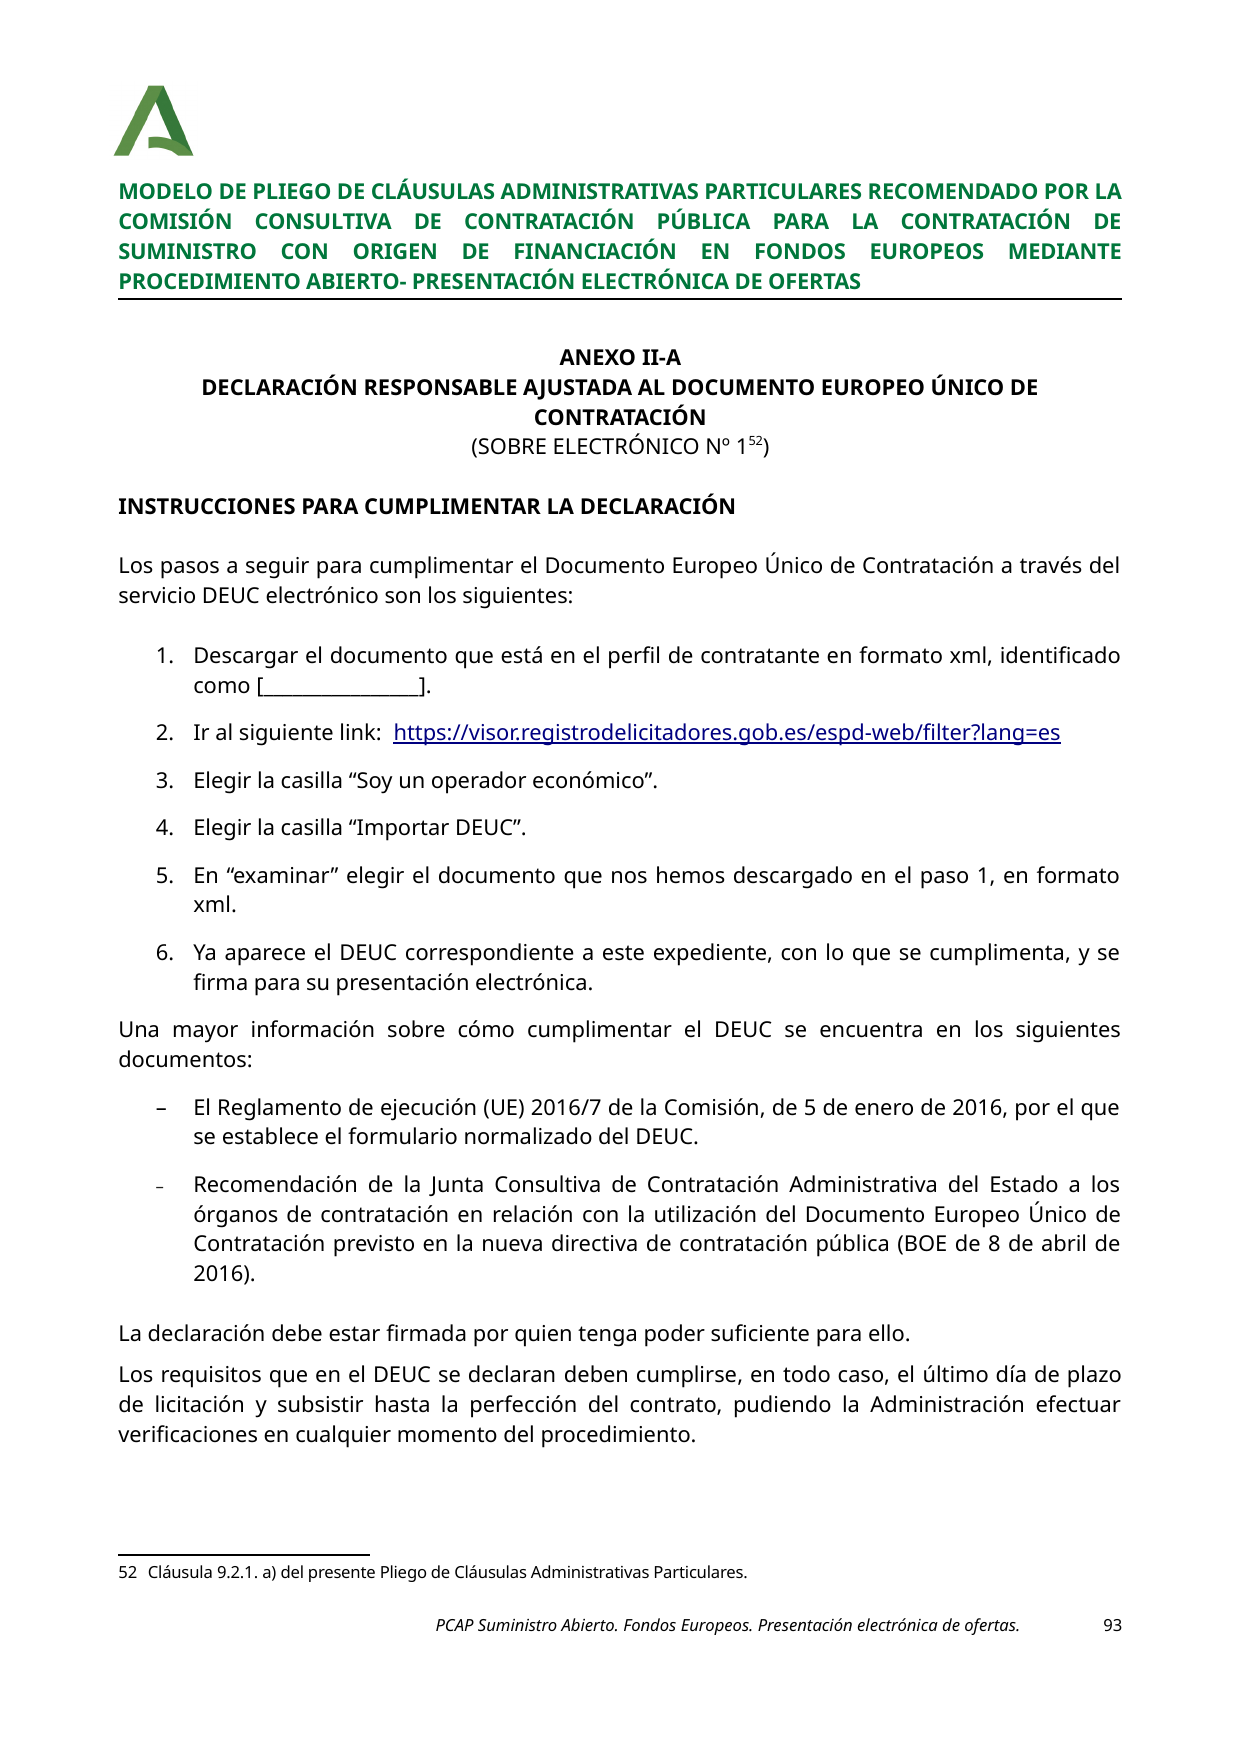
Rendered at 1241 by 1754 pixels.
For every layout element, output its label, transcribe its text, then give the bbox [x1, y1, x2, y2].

text ANEXO II-A [118, 342, 1122, 372]
picture [109, 81, 198, 160]
text (SOBRE ELECTRÓNICO Nº 1) [118, 431, 1122, 461]
list En “examinar” elegir el documento que nos hemos descargado en el paso 1, en formato xml. [156, 860, 1122, 919]
text Los pasos a seguir para cumplimentar el Documento Europeo Único de Contratación a través del servicio DEUC electrónico son los siguientes: [118, 551, 1122, 610]
text La declaración debe estar firmada por quien tenga poder suficiente para ello. [118, 1317, 1122, 1347]
text Cláusula 9.2.1. a) del presente Pliego de Cláusulas Administrativas Particulares. [118, 1561, 1122, 1584]
text Una mayor información sobre cómo cumplimentar el DEUC se encuentra en los siguientes documentos: [118, 1014, 1122, 1074]
text MODELO DE PLIEGO DE CLÁUSULAS ADMINISTRATIVAS PARTICULARES RECOMENDADO POR LA COMISIÓN CONSULTIVA DE CONTRATACIÓN PÚBLICA PARA LA CONTRATACIÓN DE SUMINISTRO CON ORIGEN DE FINANCIACIÓN EN FONDOS EUROPEOS MEDIANTE PROCEDIMIENTO ABIERTO- PRESENTACIÓN ELECTRÓNICA DE OFERTAS [118, 176, 1122, 298]
text INSTRUCCIONES PARA CUMPLIMENTAR LA DECLARACIÓN [118, 491, 1122, 521]
text DECLARACIÓN RESPONSABLE AJUSTADA AL DOCUMENTO EUROPEO ÚNICO DE CONTRATACIÓN [118, 372, 1122, 431]
list Recomendación de la Junta Consultiva de Contratación Administrativa del Estado a los órganos de contratación en relación con la utilización del Documento Europeo Único de Contratación previsto en la nueva directiva de contratación pública (BOE de 8 de abril de 2016). [155, 1169, 1122, 1288]
list Ya aparece el DEUC correspondiente a este expediente, con lo que se cumplimenta, y se firma para su presentación electrónica. [156, 937, 1122, 997]
list Elegir la casilla “Importar DEUC”. [156, 812, 1122, 842]
list El Reglamento de ejecución (UE) 2016/7 de la Comisión, de 5 de enero de 2016, por el que se establece el formulario normalizado del DEUC. [156, 1092, 1122, 1151]
list Ir al siguiente link: https://visor.registrodelicitadores.gob.es/espd-web/filter?lang=es [156, 717, 1122, 747]
list Elegir la casilla “Soy un operador económico”. [156, 765, 1122, 794]
text Los requisitos que en el DEUC se declaran deben cumplirse, en todo caso, el último día de plazo de licitación y subsistir hasta la perfección del contrato, pudiendo la Administración efectuar verificaciones en cualquier momento del procedimiento. [118, 1359, 1122, 1448]
list Descargar el documento que está en el perfil de contratante en formato xml, identificado como [________________]. [156, 640, 1122, 699]
